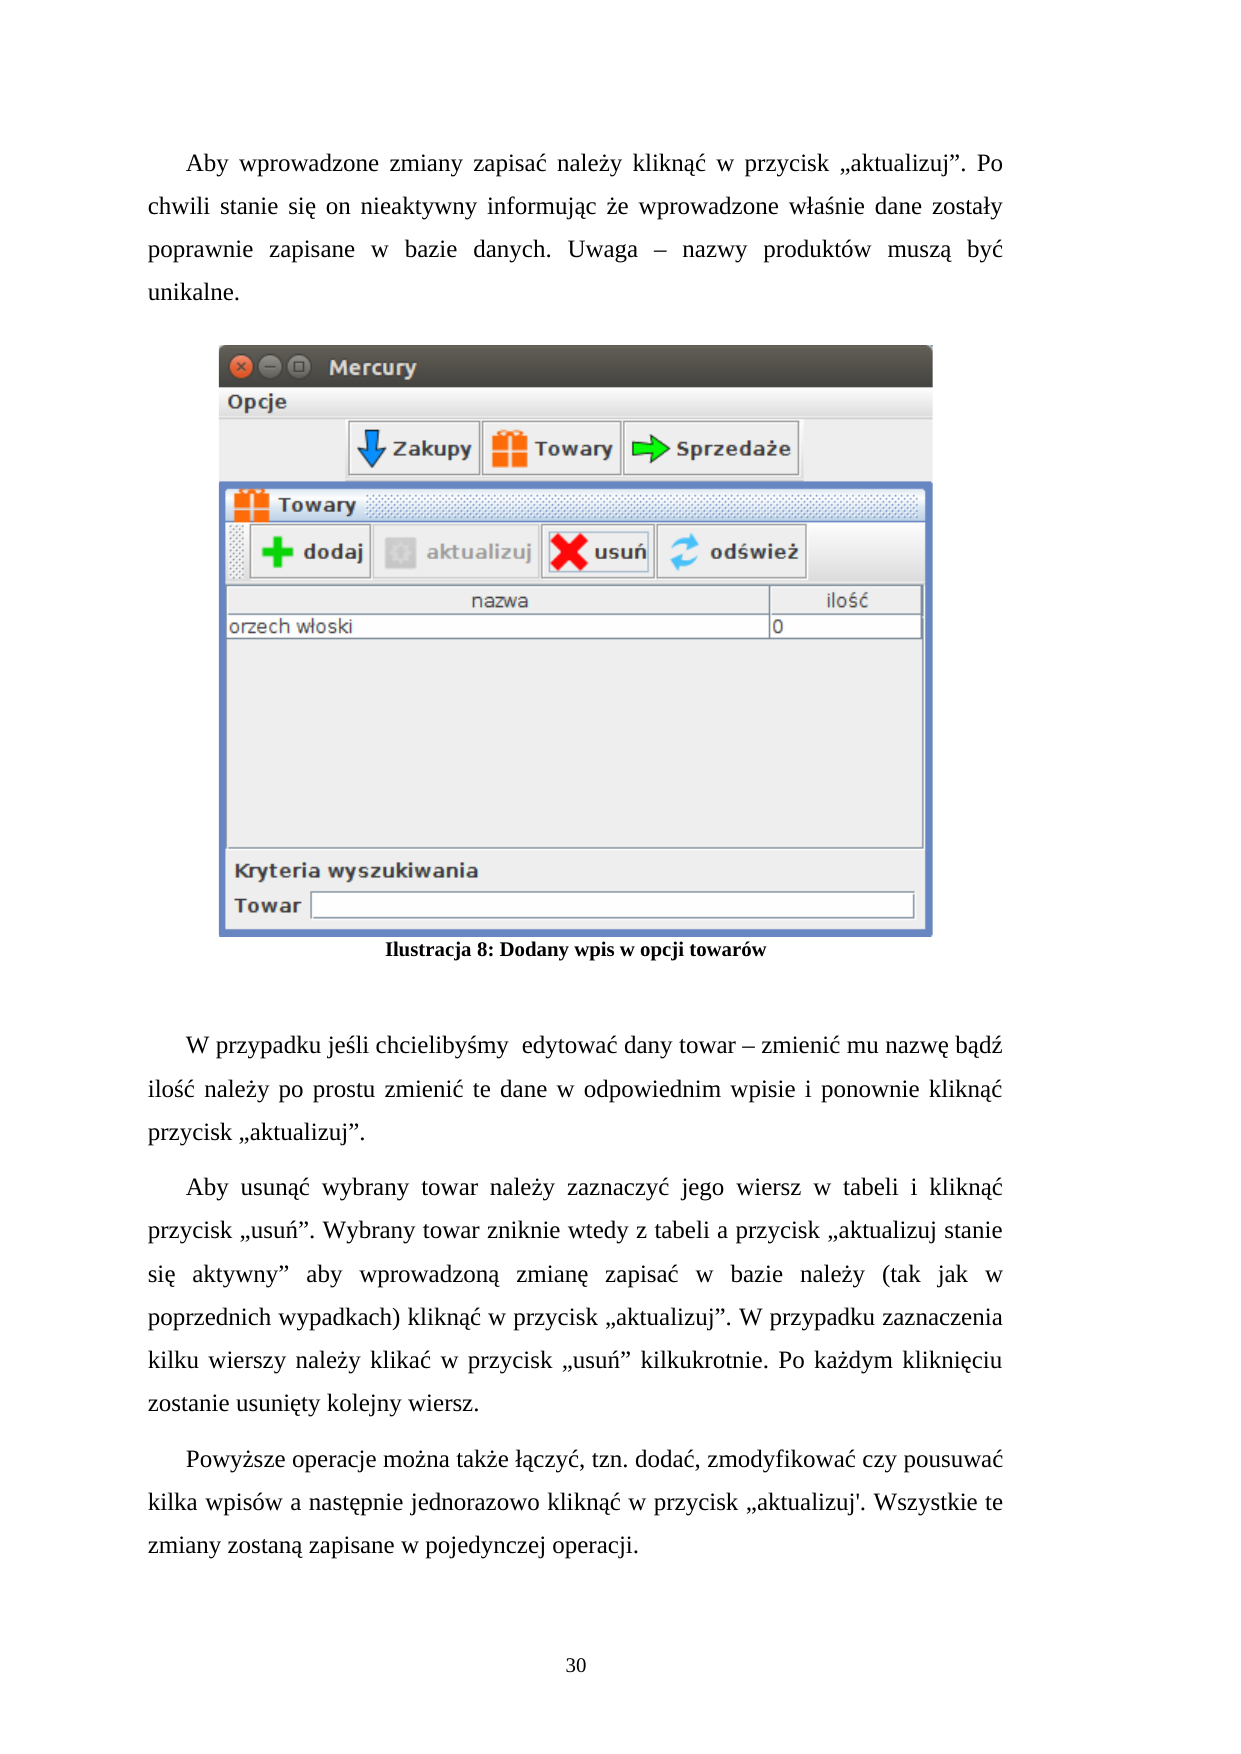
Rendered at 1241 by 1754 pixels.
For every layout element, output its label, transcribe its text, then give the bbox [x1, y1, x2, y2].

text Ilustracja 8: Dodany wpis w opcji towarów [219, 937, 933, 961]
text W przypadku jeśli chcielibyśmy edytować dany towar – zmienić mu nazwę bądź ilość należy po prostu zmienić te dane w odpowiednim wpisie i ponownie kliknąć przycisk „aktualizuj”. [148, 1031, 1004, 1146]
text Aby wprowadzone zmiany zapisać należy kliknąć w przycisk „aktualizuj”. Po chwili stanie się on nieaktywny informując że wprowadzone właśnie dane zostały poprawnie zapisane w bazie danych. Uwaga – nazwy produktów muszą być unikalne. [148, 148, 1004, 306]
text Powyższe operacje można także łączyć, tzn. dodać, zmodyfikować czy pousuwać kilka wpisów a następnie jednorazowo kliknąć w przycisk „aktualizuj'. Wszystkie te zmiany zostaną zapisane w pojedynczej operacji. [148, 1444, 1004, 1559]
picture [218, 345, 933, 937]
text Aby usunąć wybrany towar należy zaznaczyć jego wiersz w tabeli i kliknąć przycisk „usuń”. Wybrany towar zniknie wtedy z tabeli a przycisk „aktualizuj stanie się aktywny” aby wprowadzoną zmianę zapisać w bazie należy (tak jak w poprzednich wypadkach) kliknąć w przycisk „aktualizuj”. W przypadku zaznaczenia kilku wierszy należy klikać w przycisk „usuń” kilkukrotnie. Po każdym kliknięciu zostanie usunięty kolejny wiersz. [148, 1172, 1004, 1417]
